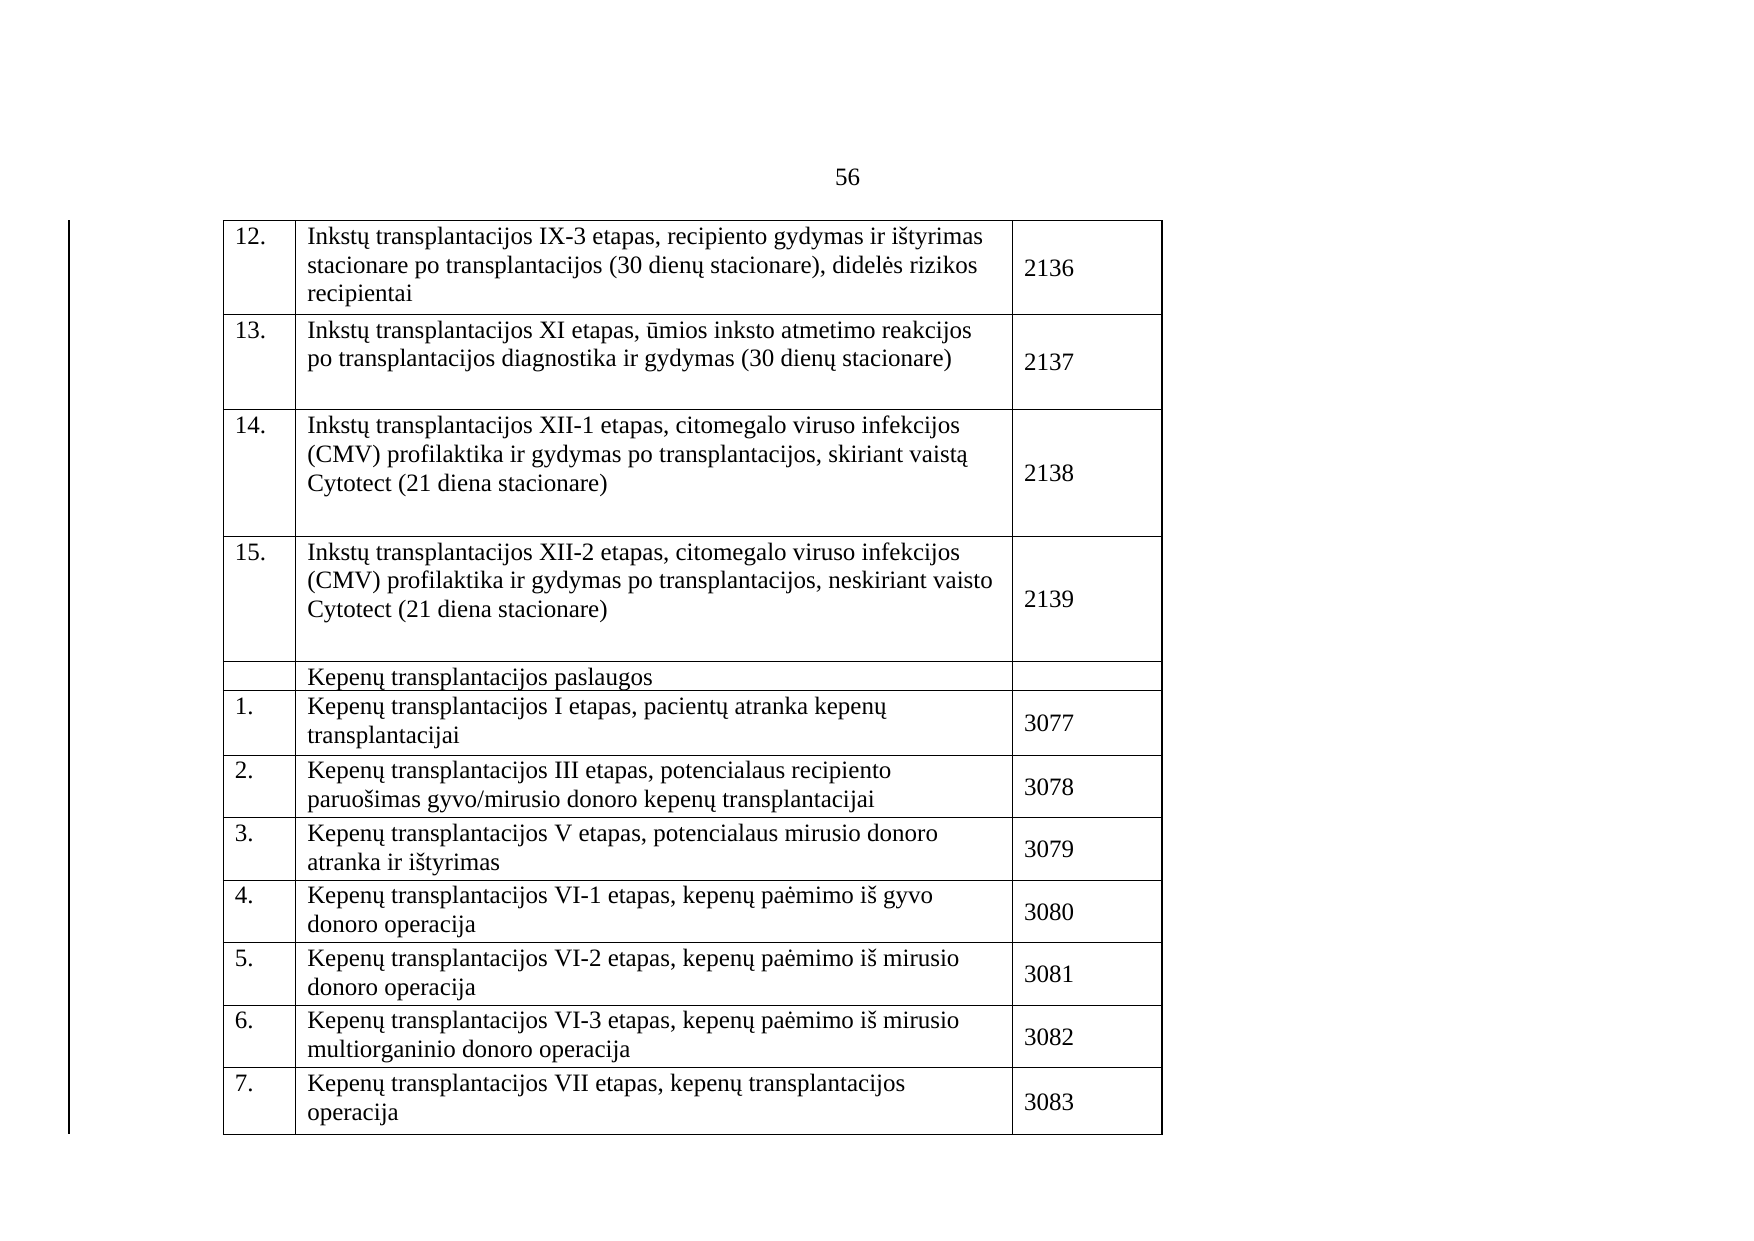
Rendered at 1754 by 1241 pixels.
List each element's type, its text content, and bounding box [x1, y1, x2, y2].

table_cell 3078 [1013, 756, 1161, 817]
table_cell 15. [224, 537, 295, 661]
table_cell 6. [224, 1006, 295, 1067]
table_cell 5. [224, 943, 295, 1004]
table_cell Kepenų transplantacijos VI-1 etapas, kepenų paėmimo iš gyvo donoro operacija [296, 881, 1012, 942]
table_cell 2136 [1013, 221, 1161, 314]
table_cell 3079 [1013, 818, 1161, 879]
table_cell 13. [224, 315, 295, 409]
table_cell 7. [224, 1068, 295, 1134]
table_cell 3081 [1013, 943, 1161, 1004]
table_cell Kepenų transplantacijos VI-2 etapas, kepenų paėmimo iš mirusio donoro operacija [296, 943, 1012, 1004]
table_cell Kepenų transplantacijos VI-3 etapas, kepenų paėmimo iš mirusio multiorganinio donoro operacija [296, 1006, 1012, 1067]
table_cell [70, 817, 223, 879]
table_cell [70, 1067, 223, 1134]
table_cell [1163, 880, 1606, 942]
table_cell [70, 661, 223, 690]
table_cell 3083 [1013, 1068, 1161, 1134]
table_cell [70, 942, 223, 1004]
table_cell Kepenų transplantacijos paslaugos [296, 662, 1012, 690]
table_cell [70, 220, 223, 314]
table_cell [1163, 536, 1606, 661]
table_cell [1163, 755, 1606, 817]
table_cell 14. [224, 410, 295, 536]
table_cell Inkstų transplantacijos XII-1 etapas, citomegalo viruso infekcijos (CMV) profilaktika ir gydymas po transplantacijos, skiriant vaistą Cytotect (21 diena stacionare) [296, 410, 1012, 536]
table_cell Inkstų transplantacijos IX-3 etapas, recipiento gydymas ir ištyrimas stacionare po transplantacijos (30 dienų stacionare), didelės rizikos recipientai [296, 221, 1012, 314]
table_cell [1163, 220, 1606, 314]
table_cell [70, 1005, 223, 1067]
table_cell [1163, 1067, 1606, 1134]
table_cell [70, 755, 223, 817]
table_cell [1163, 314, 1606, 409]
table_cell [70, 690, 223, 754]
table_cell 3077 [1013, 691, 1161, 754]
table_cell 2138 [1013, 410, 1161, 536]
table_cell [1163, 690, 1606, 754]
table_cell 4. [224, 881, 295, 942]
table_cell Inkstų transplantacijos XII-2 etapas, citomegalo viruso infekcijos (CMV) profilaktika ir gydymas po transplantacijos, neskiriant vaisto Cytotect (21 diena stacionare) [296, 537, 1012, 661]
table_cell [1013, 662, 1161, 690]
table_cell 3080 [1013, 881, 1161, 942]
table_cell [70, 880, 223, 942]
table_cell [70, 536, 223, 661]
table_cell [1163, 1005, 1606, 1067]
table_cell 2137 [1013, 315, 1161, 409]
table_cell [70, 409, 223, 536]
table_cell [1163, 409, 1606, 536]
table_cell Kepenų transplantacijos VII etapas, kepenų transplantacijos operacija [296, 1068, 1012, 1134]
table_cell [224, 662, 295, 690]
table_cell Kepenų transplantacijos I etapas, pacientų atranka kepenų transplantacijai [296, 691, 1012, 754]
table_cell Inkstų transplantacijos XI etapas, ūmios inksto atmetimo reakcijos po transplantacijos diagnostika ir gydymas (30 dienų stacionare) [296, 315, 1012, 409]
table_cell [1163, 661, 1606, 690]
table_cell 3082 [1013, 1006, 1161, 1067]
table_cell Kepenų transplantacijos III etapas, potencialaus recipiento paruošimas gyvo/mirusio donoro kepenų transplantacijai [296, 756, 1012, 817]
table_cell 1. [224, 691, 295, 754]
table_cell [1163, 942, 1606, 1004]
table_cell 2. [224, 756, 295, 817]
table_cell [1163, 817, 1606, 879]
table_cell 3. [224, 818, 295, 879]
table_cell Kepenų transplantacijos V etapas, potencialaus mirusio donoro atranka ir ištyrimas [296, 818, 1012, 879]
table_cell 2139 [1013, 537, 1161, 661]
table_cell [70, 314, 223, 409]
table_cell 12. [224, 221, 295, 314]
